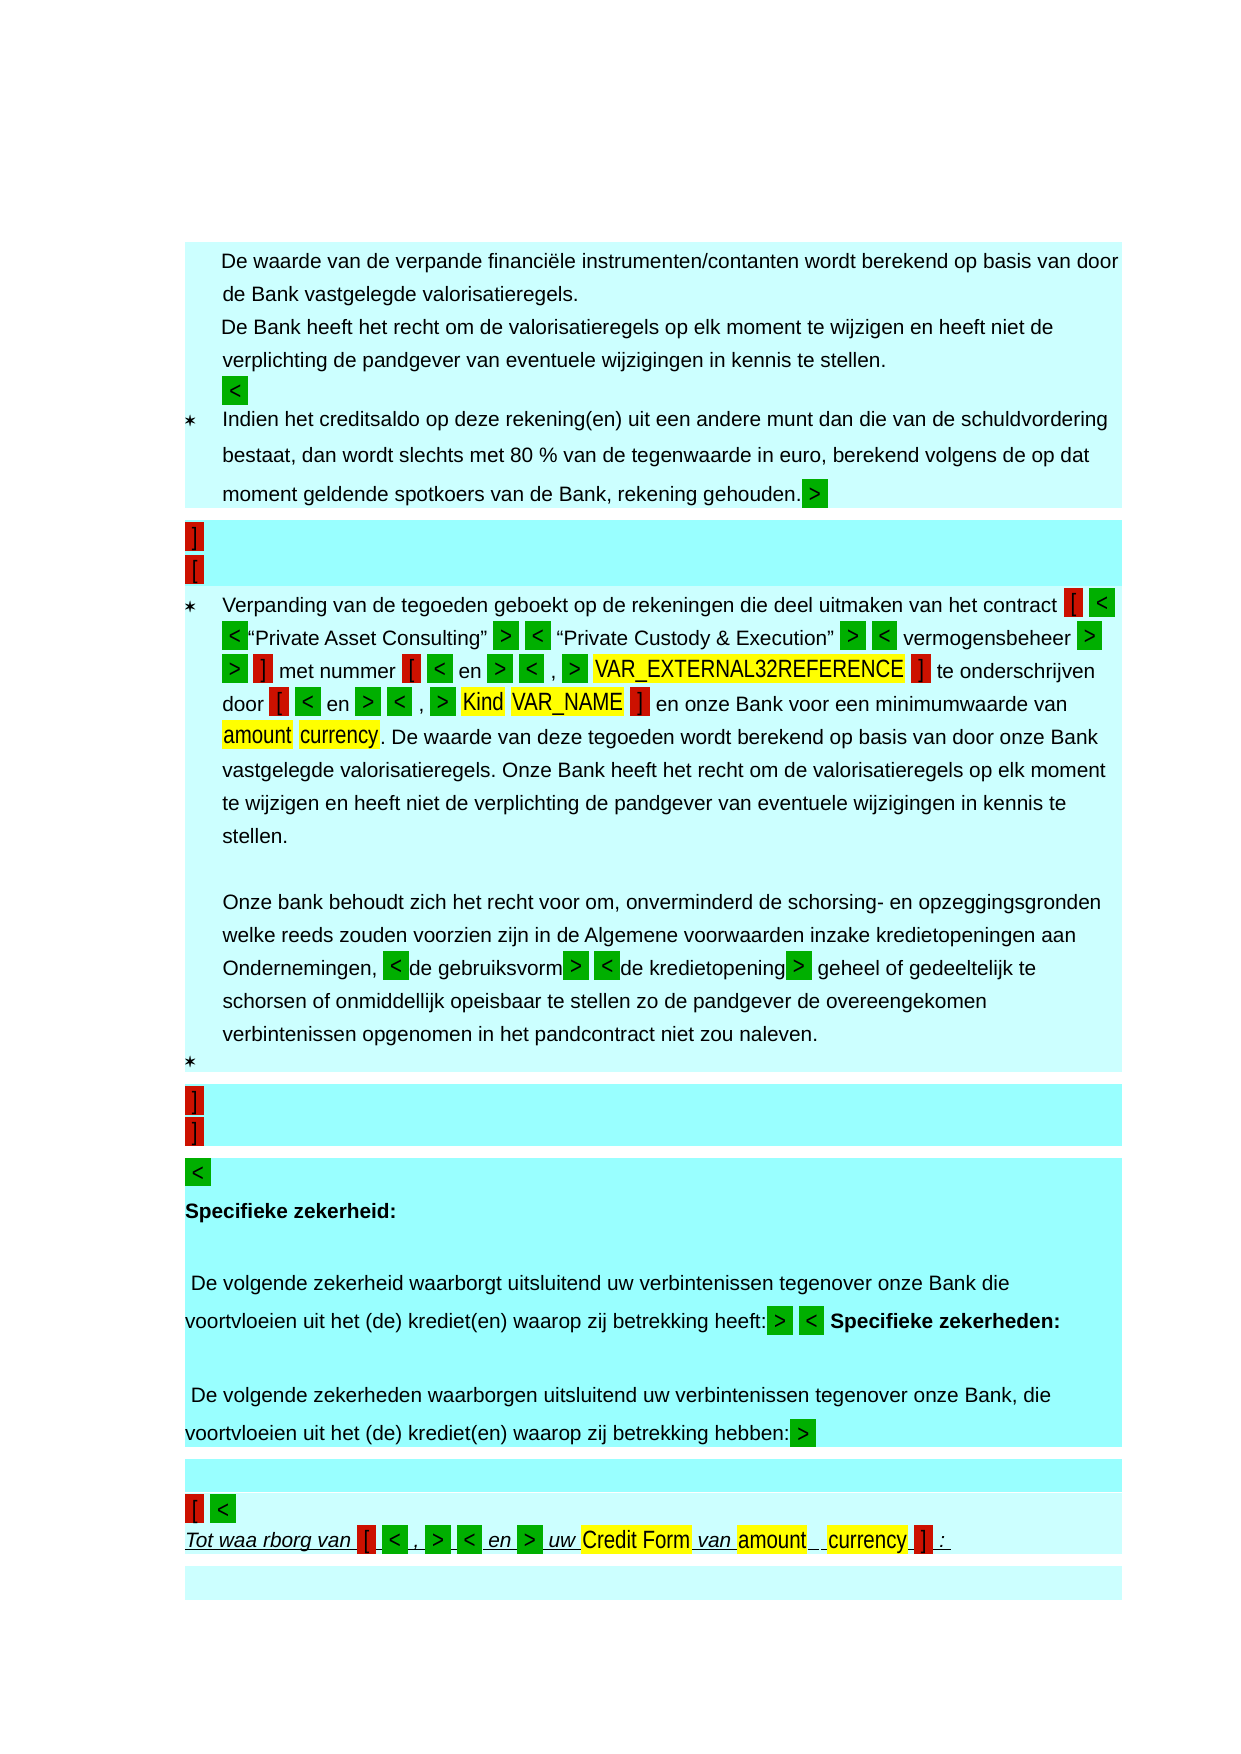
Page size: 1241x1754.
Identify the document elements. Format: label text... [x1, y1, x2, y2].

text < [223, 376, 247, 405]
list > [841, 621, 864, 650]
list Kind [463, 687, 504, 716]
text uw [543, 1525, 581, 1549]
text > [518, 1525, 542, 1554]
text Onze bank behoudt zich het recht voor om, onverminderd de schorsing- en opzeggingsgronden welke reeds zouden voorzien zijn in de Algemene voorwaarden inzake kredietopeningen aan Ondernemingen, de gebruiksvorm de kredietopening geheel of gedeeltelijk te schorsen of onmiddellijk opeisbaar te stellen zo de pandgever de overeengekomen verbintenissen opgenomen in het pandcontract niet zou naleven. [222, 883, 1122, 1048]
text Credit Form [582, 1525, 690, 1554]
text > [564, 951, 587, 980]
text < [596, 951, 619, 980]
text > [791, 1419, 815, 1447]
text currency [828, 1525, 907, 1554]
text Specifieke zekerheid: De volgende zekerheid waarborgt uitsluitend uw verbintenissen tegenover onze Bank die voortvloeien uit het (de) krediet(en) waarop zij betrekking heeft: Specifieke zekerheden: De volgende zekerheden waarborgen uitsluitend uw verbintenissen tegenover onze Bank, die voortvloeien uit het (de) krediet(en) waarop zij betrekking hebben: [185, 1158, 1122, 1447]
text < [211, 1494, 235, 1523]
text < [800, 1306, 823, 1335]
list amount [223, 720, 292, 749]
list > [1078, 621, 1101, 650]
list < [1090, 588, 1113, 617]
text ] [186, 522, 203, 551]
list < [296, 687, 319, 716]
text > [426, 1525, 449, 1554]
text , [408, 1525, 425, 1549]
text < [186, 1158, 209, 1186]
list ] [912, 654, 929, 683]
text amount [738, 1525, 806, 1554]
list < [526, 621, 549, 650]
text > [768, 1306, 792, 1335]
list VAR_EXTERNAL32REFERENCE [595, 654, 904, 683]
text Tot waa rborg van [185, 1525, 357, 1549]
list < [520, 654, 543, 683]
list > [803, 479, 827, 508]
list > [494, 621, 518, 650]
text en [482, 1525, 517, 1549]
text ] [915, 1525, 932, 1554]
list > [563, 654, 587, 683]
list [ [403, 654, 420, 683]
text [ [358, 1525, 375, 1554]
list ] [631, 687, 648, 716]
text ] [186, 1117, 203, 1146]
text < [383, 1525, 406, 1554]
text < [384, 951, 408, 980]
list < [388, 687, 411, 716]
text ] [186, 1086, 203, 1115]
list ] [255, 654, 272, 683]
list < [428, 654, 451, 683]
list > [356, 687, 380, 716]
list [ [1065, 588, 1082, 617]
list Indien het creditsaldo op deze rekening(en) uit een andere munt dan die van de schuldvordering bestaat, dan wordt slechts met 80 % van de tegenwaarde in euro, berekend volgens de op dat moment geldende spotkoers van de Bank, rekening gehouden. [185, 407, 1122, 508]
list > [488, 654, 512, 683]
list > [223, 654, 247, 683]
text De waarde van de verpande financiële instrumenten/contanten wordt berekend op basis van door de Bank vastgelegde valorisatieregels. [221, 242, 1122, 308]
list Verpanding van de tegoeden geboekt op de rekeningen die deel uitmaken van het contract “Private Asset Consulting” “Private Custody & Execution” vermogensbeheer met nummer en , te onderschrijven door en , en onze Bank voor een minimumwaarde van . De waarde van deze tegoeden wordt berekend op basis van door onze Bank vastgelegde valorisatieregels. Onze Bank heeft het recht om de valorisatieregels op elk moment te wijzigen en heeft niet de verplichting de pandgever van eventuele wijzigingen in kennis te stellen. [185, 586, 1122, 850]
list > [431, 687, 454, 716]
list < [873, 621, 896, 650]
text [ [186, 555, 203, 584]
list [ [271, 687, 288, 716]
text [185, 1550, 357, 1554]
text > [787, 951, 810, 980]
text De Bank heeft het recht om de valorisatieregels op elk moment te wijzigen en heeft niet de verplichting de pandgever van eventuele wijzigingen in kennis te stellen. [221, 308, 1122, 374]
text van [692, 1525, 737, 1549]
list currency [300, 720, 378, 749]
list VAR_NAME [512, 687, 623, 716]
text < [458, 1525, 481, 1554]
text : [933, 1525, 1122, 1554]
list < [223, 621, 247, 650]
text [ [186, 1494, 203, 1523]
